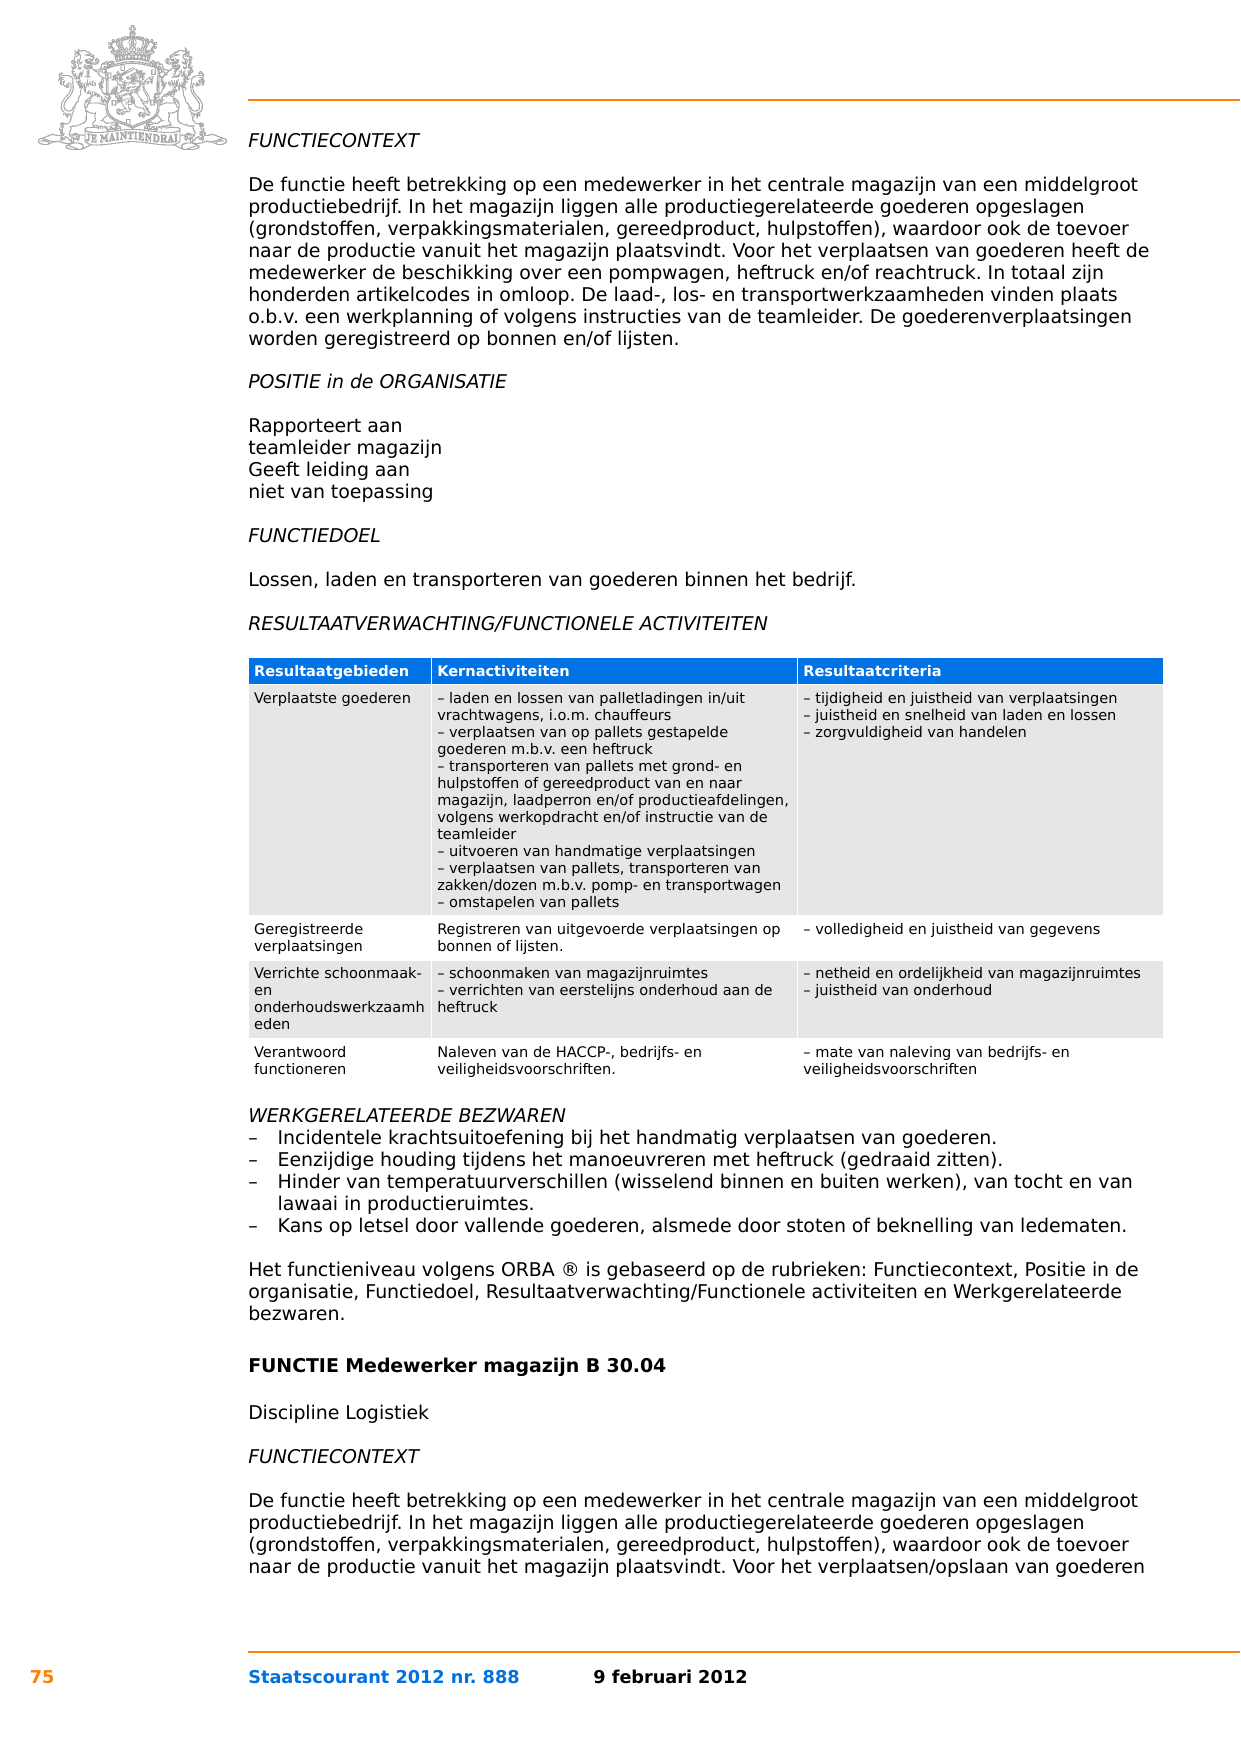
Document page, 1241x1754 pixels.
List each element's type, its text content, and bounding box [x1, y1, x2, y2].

table_cell Verrichte schoonmaak- en onderhoudswerkzaamheden [249, 961, 431, 1038]
subtitle FUNCTIE Medewerker magazijn B 30.04 [248, 1355, 1163, 1377]
table_cell Registreren van uitgevoerde verplaatsingen op bonnen of lijsten. [432, 916, 797, 959]
table_cell – netheid en ordelijkheid van magazijnruimtes – juistheid van onderhoud [798, 961, 1163, 1038]
table_cell – schoonmaken van magazijnruimtes – verrichten van eerstelijns onderhoud aan de heftruck [432, 961, 797, 1038]
table_cell – volledigheid en juistheid van gegevens [798, 916, 1163, 959]
text De functie heeft betrekking op een medewerker in het centrale magazijn van een middelgroot productiebedrijf. In het magazijn liggen alle productiegerelateerde goederen opgeslagen (grondstoffen, verpakkingsmaterialen, gereedproduct, hulpstoffen), waardoor ook de toevoer naar de productie vanuit het magazijn plaatsvindt. Voor het verplaatsen van goederen heeft de medewerker de beschikking over een pompwagen, heftruck en/of reachtruck. In totaal zijn honderden artikelcodes in omloop. De laad-, los- en transportwerkzaamheden vinden plaats o.b.v. een werkplanning of volgens instructies van de teamleider. De goederenverplaatsingen worden geregistreerd op bonnen en/of lijsten. [248, 174, 1163, 349]
subtitle FUNCTIEDOEL [248, 525, 1163, 547]
subtitle FUNCTIECONTEXT [248, 1446, 1163, 1468]
subtitle WERKGERELATEERDE BEZWAREN [248, 1105, 1163, 1127]
table_header Kernactiviteiten [432, 658, 797, 684]
text – Hinder van temperatuurverschillen (wisselend binnen en buiten werken), van tocht en van lawaai in productieruimtes. [248, 1171, 1163, 1215]
table_cell – laden en lossen van palletladingen in/uit vrachtwagens, i.o.m. chauffeurs – verplaatsen van op pallets gestapelde goederen m.b.v. een heftruck – transporteren van pallets met grond- en hulpstoffen of gereedproduct van en naar magazijn, laadperron en/of productieafdelingen, volgens werkopdracht en/of instructie van de teamleider – uitvoeren van handmatige verplaatsingen – verplaatsen van pallets, transporteren van zakken/dozen m.b.v. pomp- en transportwagen – omstapelen van pallets [432, 685, 797, 915]
text Rapporteert aan [248, 415, 1163, 437]
table_header Resultaatgebieden [249, 658, 431, 684]
text Lossen, laden en transporteren van goederen binnen het bedrijf. [248, 569, 1163, 591]
subtitle RESULTAATVERWACHTING/FUNCTIONELE ACTIVITEITEN [248, 613, 1163, 635]
text – Eenzijdige houding tijdens het manoeuvreren met heftruck (gedraaid zitten). [248, 1149, 1163, 1171]
table_cell Verantwoord functioneren [249, 1039, 431, 1082]
subtitle FUNCTIECONTEXT [248, 130, 1163, 152]
table_cell Naleven van de HACCP-, bedrijfs- en veiligheidsvoorschriften. [432, 1039, 797, 1082]
table_header Resultaatcriteria [798, 658, 1163, 684]
text Het functieniveau volgens ORBA ® is gebaseerd op de rubrieken: Functiecontext, Positie in de organisatie, Functiedoel, Resultaatverwachting/Functionele activiteiten en Werkgerelateerde bezwaren. [248, 1259, 1163, 1325]
picture [38, 25, 227, 150]
text niet van toepassing [248, 481, 1163, 503]
table_cell – tijdigheid en juistheid van verplaatsingen – juistheid en snelheid van laden en lossen – zorgvuldigheid van handelen [798, 685, 1163, 915]
text teamleider magazijn [248, 437, 1163, 459]
text De functie heeft betrekking op een medewerker in het centrale magazijn van een middelgroot productiebedrijf. In het magazijn liggen alle productiegerelateerde goederen opgeslagen (grondstoffen, verpakkingsmaterialen, gereedproduct, hulpstoffen), waardoor ook de toevoer naar de productie vanuit het magazijn plaatsvindt. Voor het verplaatsen/opslaan van goederen [248, 1489, 1163, 1577]
table_cell – mate van naleving van bedrijfs- en veiligheidsvoorschriften [798, 1039, 1163, 1082]
text – Kans op letsel door vallende goederen, alsmede door stoten of beknelling van ledematen. [248, 1215, 1163, 1237]
table_cell Verplaatste goederen [249, 685, 431, 915]
text – Incidentele krachtsuitoefening bij het handmatig verplaatsen van goederen. [248, 1127, 1163, 1149]
subtitle POSITIE in de ORGANISATIE [248, 371, 1163, 393]
text Discipline Logistiek [248, 1402, 1163, 1424]
table_cell Geregistreerde verplaatsingen [249, 916, 431, 959]
text Geeft leiding aan [248, 459, 1163, 481]
